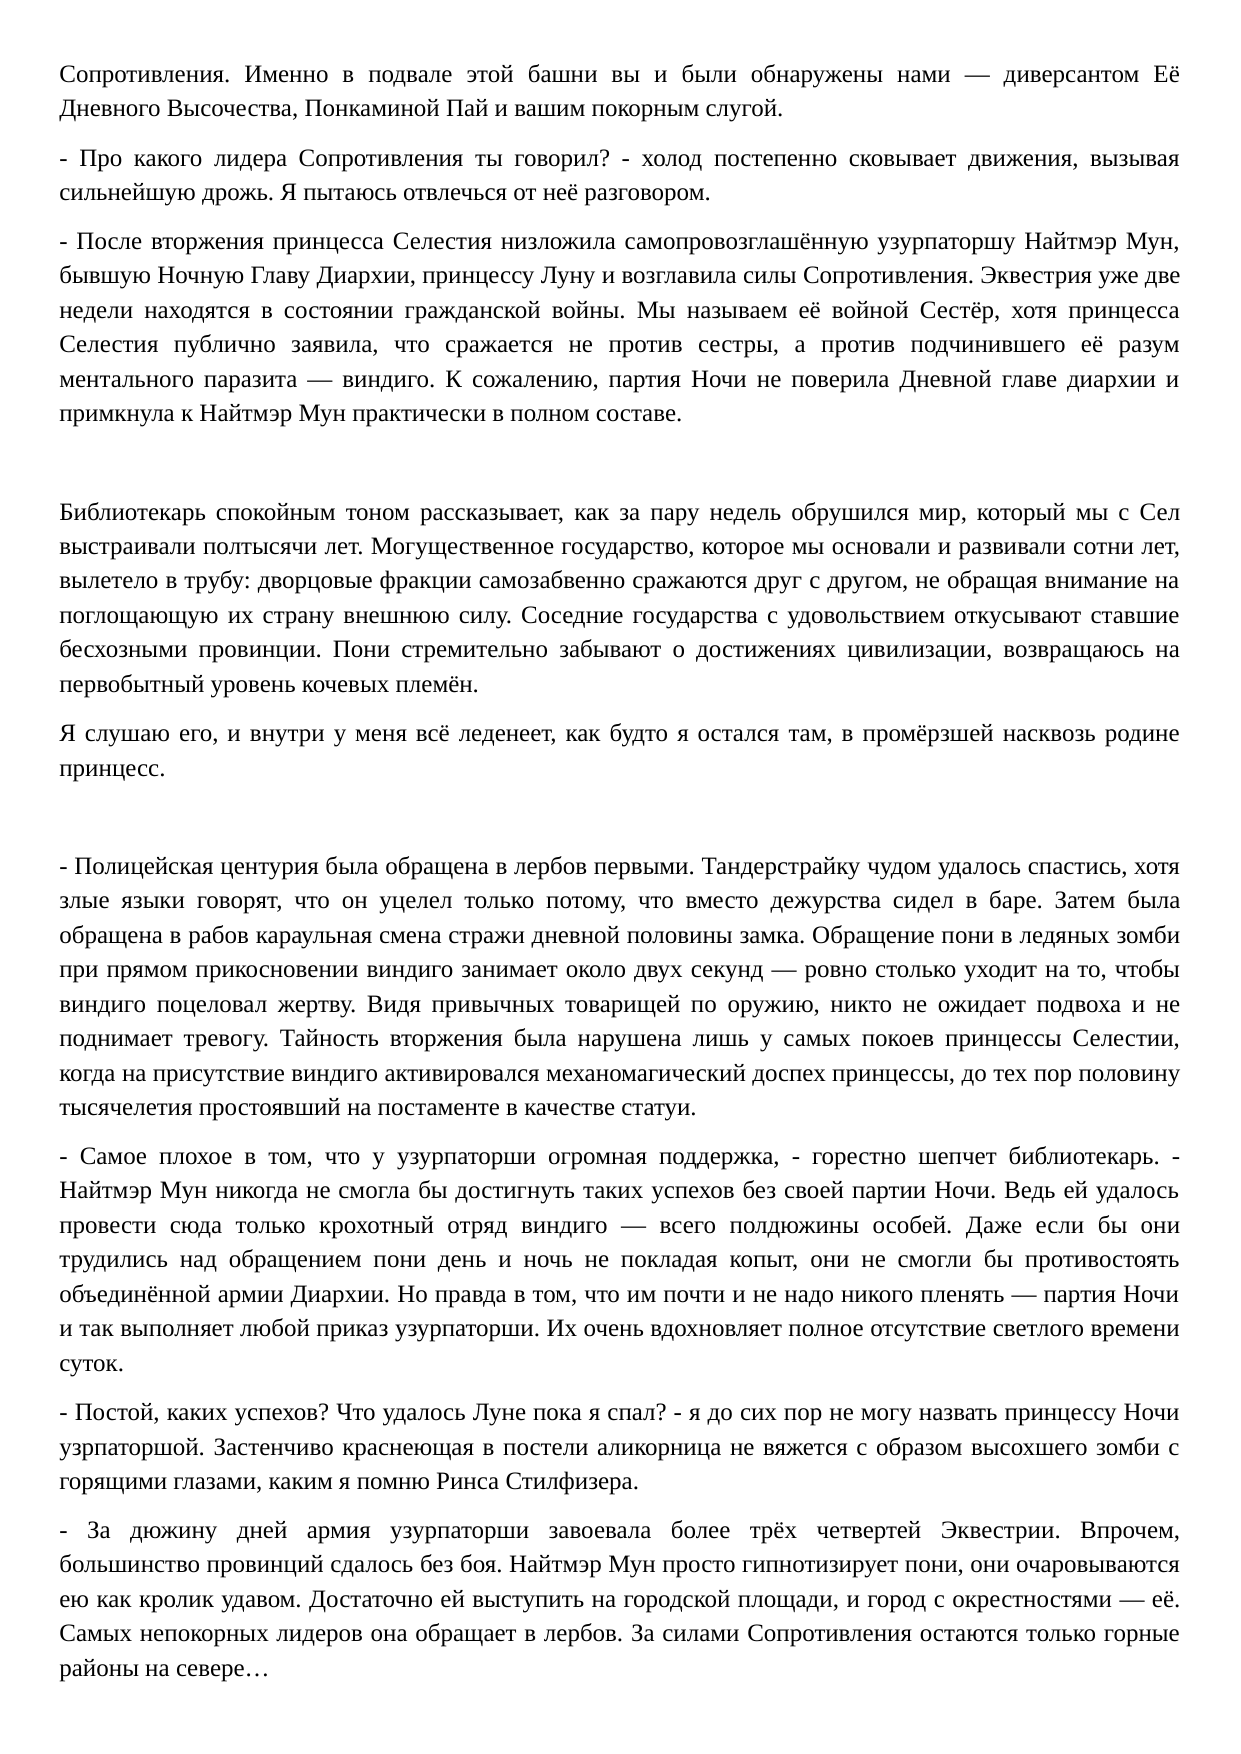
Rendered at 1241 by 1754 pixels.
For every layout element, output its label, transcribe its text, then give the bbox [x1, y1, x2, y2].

text - После вторжения принцесса Селестия низложила самопровозглашённую узурпаторшу Найтмэр Мун, бывшую Ночную Главу Диархии, принцессу Луну и возглавила силы Сопротивления. Эквестрия уже две недели находятся в состоянии гражданской войны. Мы называем её войной Сестёр, хотя принцесса Селестия публично заявила, что сражается не против сестры, а против подчинившего её разум ментального паразита — виндиго. К сожалению, партия Ночи не поверила Дневной главе диархии и примкнула к Найтмэр Мун практически в полном составе. [59, 226, 1181, 427]
text - Самое плохое в том, что у узурпаторши огромная поддержка, - горестно шепчет библиотекарь. - Найтмэр Мун никогда не смогла бы достигнуть таких успехов без своей партии Ночи. Ведь ей удалось провести сюда только крохотный отряд виндиго — всего полдюжины особей. Даже если бы они трудились над обращением пони день и ночь не покладая копыт, они не смогли бы противостоять объединённой армии Диархии. Но правда в том, что им почти и не надо никого пленять — партия Ночи и так выполняет любой приказ узурпаторши. Их очень вдохновляет полное отсутствие светлого времени суток. [59, 1141, 1181, 1377]
text - Про какого лидера Сопротивления ты говорил? - холод постепенно сковывает движения, вызывая сильнейшую дрожь. Я пытаюсь отвлечься от неё разговором. [59, 143, 1181, 206]
text Я слушаю его, и внутри у меня всё леденеет, как будто я остался там, в промёрзшей насквозь родине принцесс. [59, 718, 1181, 781]
text Библиотекарь спокойным тоном рассказывает, как за пару недель обрушился мир, который мы с Сел выстраивали полтысячи лет. Могущественное государство, которое мы основали и развивали сотни лет, вылетело в трубу: дворцовые фракции самозабвенно сражаются друг с другом, не обращая внимание на поглощающую их страну внешнюю силу. Соседние государства с удовольствием откусывают ставшие бесхозными провинции. Пони стремительно забывают о достижениях цивилизации, возвращаюсь на первобытный уровень кочевых племён. [59, 497, 1181, 698]
text - Постой, каких успехов? Что удалось Луне пока я спал? - я до сих пор не могу назвать принцессу Ночи узрпаторшой. Застенчиво краснеющая в постели аликорница не вяжется с образом высохшего зомби с горящими глазами, каким я помню Ринса Стилфизера. [59, 1397, 1181, 1495]
text - Полицейская центурия была обращена в лербов первыми. Тандерстрайку чудом удалось спастись, хотя злые языки говорят, что он уцелел только потому, что вместо дежурства сидел в баре. Затем была обращена в рабов караульная смена стражи дневной половины замка. Обращение пони в ледяных зомби при прямом прикосновении виндиго занимает около двух секунд — ровно столько уходит на то, чтобы виндиго поцеловал жертву. Видя привычных товарищей по оружию, никто не ожидает подвоха и не поднимает тревогу. Тайность вторжения была нарушена лишь у самых покоев принцессы Селестии, когда на присутствие виндиго активировался механомагический доспех принцессы, до тех пор половину тысячелетия простоявший на постаменте в качестве статуи. [59, 851, 1181, 1121]
text Сопротивления. Именно в подвале этой башни вы и были обнаружены нами — диверсантом Её Дневного Высочества, Понкаминой Пай и вашим покорным слугой. [59, 59, 1181, 122]
text - За дюжину дней армия узурпаторши завоевала более трёх четвертей Эквестрии. Впрочем, большинство провинций сдалось без боя. Найтмэр Мун просто гипнотизирует пони, они очаровываются ею как кролик удавом. Достаточно ей выступить на городской площади, и город с окрестностями — её. Самых непокорных лидеров она обращает в лербов. За силами Сопротивления остаются только горные районы на севере… [59, 1515, 1181, 1682]
